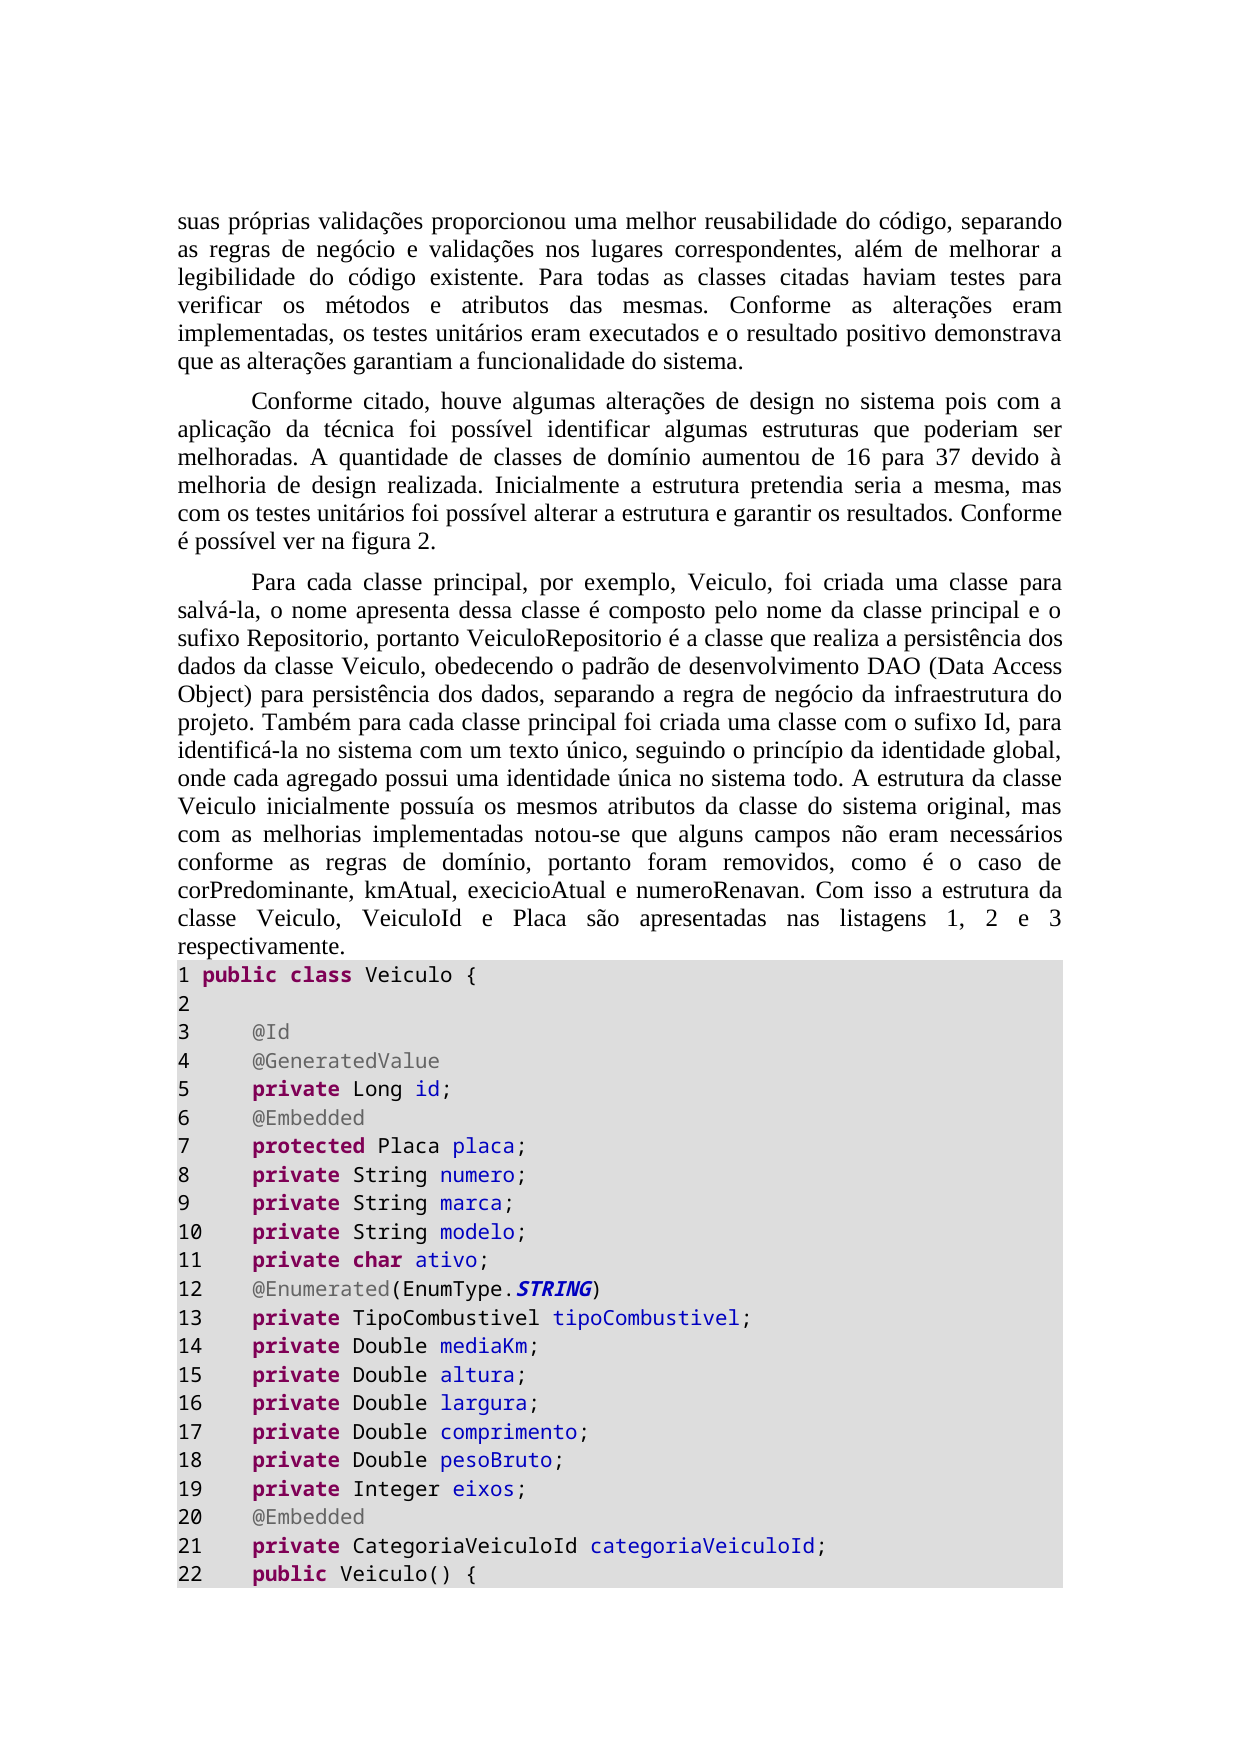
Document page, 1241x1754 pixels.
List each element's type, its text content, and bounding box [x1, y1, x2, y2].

text Para cada classe principal, por exemplo, Veiculo, foi criada uma classe para salvá-la, o nome apresenta dessa classe é composto pelo nome da classe principal e o sufixo Repositorio, portanto VeiculoRepositorio é a classe que realiza a persistência dos dados da classe Veiculo, obedecendo o padrão de desenvolvimento DAO (Data Access Object) para persistência dos dados, separando a regra de negócio da infraestrutura do projeto. Também para cada classe principal foi criada uma classe com o sufixo Id, para identificá-la no sistema com um texto único, seguindo o princípio da identidade global, onde cada agregado possui uma identidade única no sistema todo. A estrutura da classe Veiculo inicialmente possuía os mesmos atributos da classe do sistema original, mas com as melhorias implementadas notou-se que alguns campos não eram necessários conforme as regras de domínio, portanto foram removidos, como é o caso de corPredominante, kmAtual, execicioAtual e numeroRenavan. Com isso a estrutura da classe Veiculo, VeiculoId e Placa são apresentadas nas listagens 1, 2 e 3 respectivamente. [177, 568, 1063, 960]
text 17 private Double comprimento; [177, 1417, 1063, 1445]
text 9 private String marca; [177, 1188, 1063, 1217]
text 5 private Long id; [177, 1074, 1063, 1103]
text 20 @Embedded [177, 1502, 1063, 1531]
text 1 public class Veiculo { [177, 960, 1063, 988]
text 10 private String modelo; [177, 1217, 1063, 1245]
text 22 public Veiculo() { [177, 1559, 1063, 1588]
text 4 @GeneratedValue [177, 1046, 1063, 1074]
text Conforme citado, houve algumas alterações de design no sistema pois com a aplicação da técnica foi possível identificar algumas estruturas que poderiam ser melhoradas. A quantidade de classes de domínio aumentou de 16 para 37 devido à melhoria de design realizada. Inicialmente a estrutura pretendia seria a mesma, mas com os testes unitários foi possível alterar a estrutura e garantir os resultados. Conforme é possível ver na figura 2. [177, 387, 1063, 555]
text 6 @Embedded [177, 1103, 1063, 1131]
text 16 private Double largura; [177, 1388, 1063, 1417]
text 15 private Double altura; [177, 1359, 1063, 1388]
text 8 private String numero; [177, 1160, 1063, 1188]
text suas próprias validações proporcionou uma melhor reusabilidade do código, separando as regras de negócio e validações nos lugares correspondentes, além de melhorar a legibilidade do código existente. Para todas as classes citadas haviam testes para verificar os métodos e atributos das mesmas. Conforme as alterações eram implementadas, os testes unitários eram executados e o resultado positivo demonstrava que as alterações garantiam a funcionalidade do sistema. [177, 207, 1063, 375]
text 12 @Enumerated(EnumType.STRING) [177, 1274, 1063, 1302]
text 21 private CategoriaVeiculoId categoriaVeiculoId; [177, 1531, 1063, 1559]
text 13 private TipoCombustivel tipoCombustivel; [177, 1302, 1063, 1331]
text 18 private Double pesoBruto; [177, 1445, 1063, 1474]
text 14 private Double mediaKm; [177, 1331, 1063, 1359]
text 7 protected Placa placa; [177, 1131, 1063, 1160]
text 3 @Id [177, 1017, 1063, 1046]
text 19 private Integer eixos; [177, 1474, 1063, 1502]
text 11 private char ativo; [177, 1245, 1063, 1274]
text 2 [177, 988, 1063, 1017]
